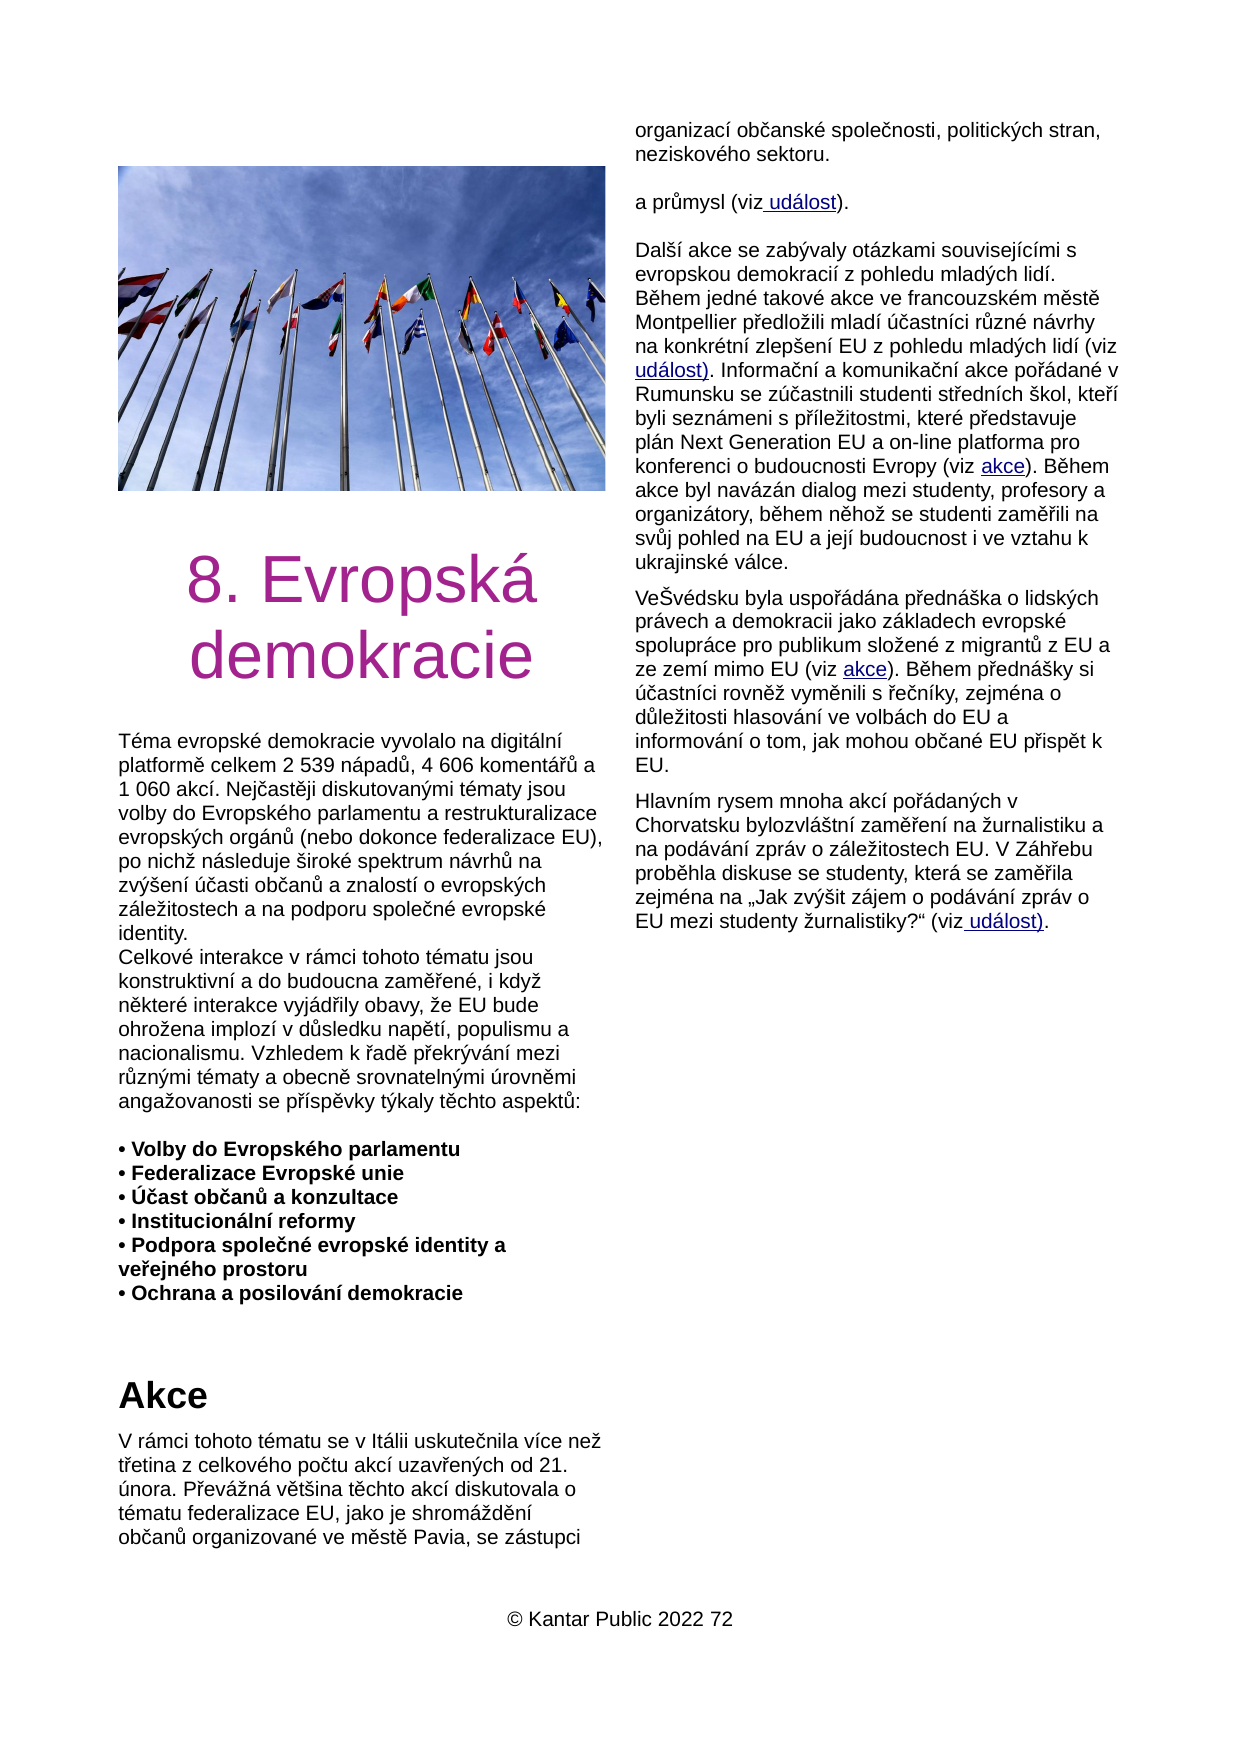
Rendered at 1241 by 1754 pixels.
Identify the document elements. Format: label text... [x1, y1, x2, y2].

text Hlavním rysem mnoha akcí pořádaných v Chorvatsku bylozvláštní zaměření na žurnalistiku a na podávání zpráv o záležitostech EU. V Záhřebu proběhla diskuse se studenty, která se zaměřila zejména na „Jak zvýšit zájem o podávání zpráv o EU mezi studenty žurnalistiky?“ (viz událost). [635, 789, 1122, 933]
text • Volby do Evropského parlamentu [118, 1137, 605, 1161]
text • Ochrana a posilování demokracie [118, 1280, 605, 1304]
text Celkové interakce v rámci tohoto tématu jsou konstruktivní a do budoucna zaměřené, i když některé interakce vyjádřily obavy, že EU bude ohrožena implozí v důsledku napětí, populismu a nacionalismu. Vzhledem k řadě překrývání mezi různými tématy a obecně srovnatelnými úrovněmi angažovanosti se příspěvky týkaly těchto aspektů: [118, 945, 605, 1113]
text Téma evropské demokracie vyvolalo na digitální platformě celkem 2 539 nápadů, 4 606 komentářů a 1 060 akcí. Nejčastěji diskutovanými tématy jsou volby do Evropského parlamentu a restrukturalizace evropských orgánů (nebo dokonce federalizace EU), po nichž následuje široké spektrum návrhů na zvýšení účasti občanů a znalostí o evropských záležitostech a na podporu společné evropské identity. [118, 729, 605, 945]
text Další akce se zabývaly otázkami souvisejícími s evropskou demokracií z pohledu mladých lidí. Během jedné takové akce ve francouzském městě Montpellier předložili mladí účastníci různé návrhy na konkrétní zlepšení EU z pohledu mladých lidí (viz událost). Informační a komunikační akce pořádané v Rumunsku se zúčastnili studenti středních škol, kteří byli seznámeni s příležitostmi, které představuje plán Next Generation EU a on-line platforma pro konferenci o budoucnosti Evropy (viz akce). Během akce byl navázán dialog mezi studenty, profesory a organizátory, během něhož se studenti zaměřili na svůj pohled na EU a její budoucnost i ve vztahu k ukrajinské válce. [635, 238, 1122, 573]
text • Podpora společné evropské identity a veřejného prostoru [118, 1232, 605, 1280]
picture [118, 166, 606, 491]
text • Účast občanů a konzultace [118, 1184, 605, 1208]
text organizací občanské společnosti, politických stran, neziskového sektoru. [635, 118, 1122, 166]
text VeŠvédsku byla uspořádána přednáška o lidských právech a demokracii jako základech evropské spolupráce pro publikum složené z migrantů z EU a ze zemí mimo EU (viz akce). Během přednášky si účastníci rovněž vyměnili s řečníky, zejména o důležitosti hlasování ve volbách do EU a informování o tom, jak mohou občané EU přispět k EU. [635, 585, 1122, 777]
text • Federalizace Evropské unie [118, 1161, 605, 1184]
text V rámci tohoto tématu se v Itálii uskutečnila více než třetina z celkového počtu akcí uzavřených od 21. února. Převážná většina těchto akcí diskutovala o tématu federalizace EU, jako je shromáždění občanů organizované ve městě Pavia, se zástupci [118, 1429, 605, 1548]
text a průmysl (viz událost). [635, 190, 1122, 214]
subtitle 8. Evropská demokracie [118, 539, 605, 693]
text • Institucionální reformy [118, 1208, 605, 1232]
subtitle Akce [118, 1373, 605, 1416]
